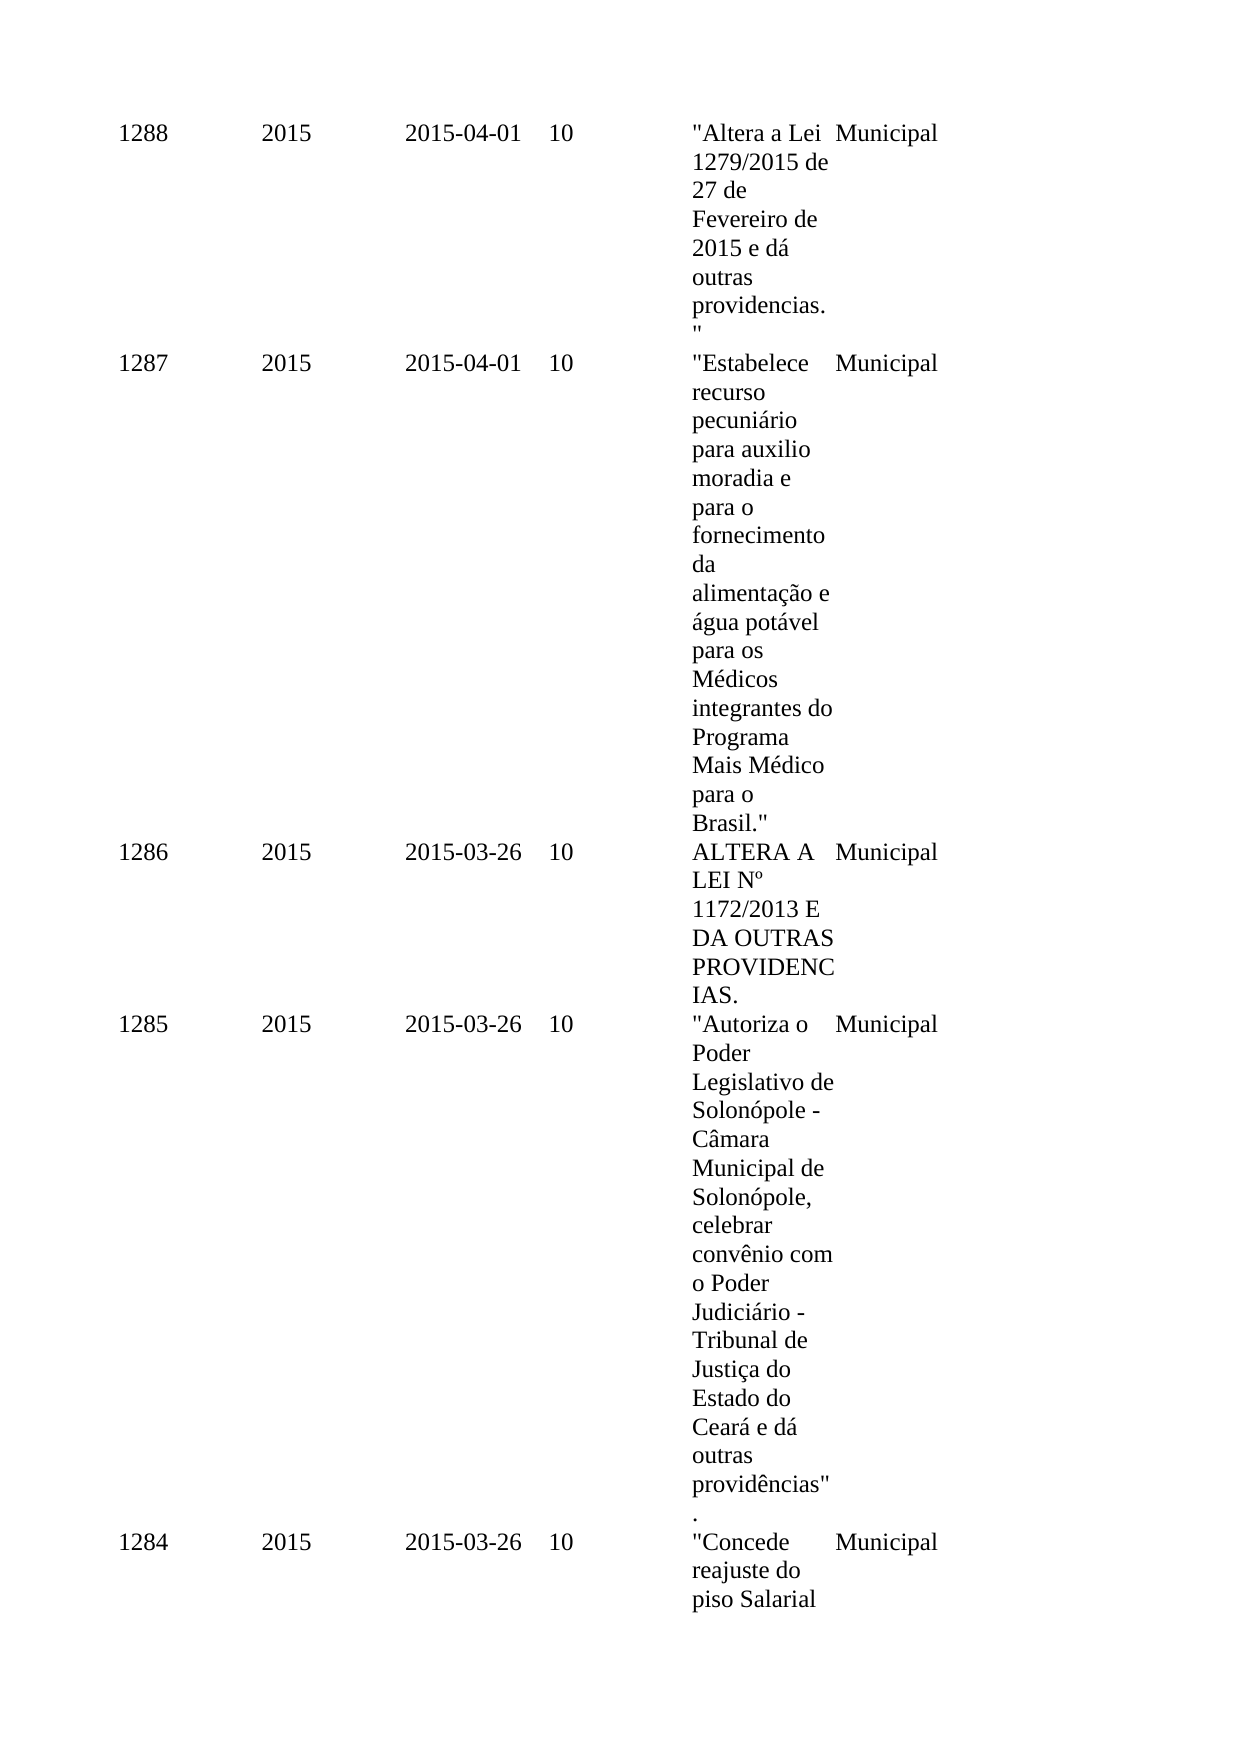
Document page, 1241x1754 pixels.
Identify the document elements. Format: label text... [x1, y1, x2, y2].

table_cell 2015 [261, 1527, 405, 1613]
table_cell 1284 [118, 1527, 261, 1613]
table_cell 1286 [118, 837, 261, 1009]
table_cell 2015-03-26 [405, 837, 548, 1009]
table_cell 2015-04-01 [405, 118, 548, 348]
table_cell Municipal [835, 348, 979, 837]
table_cell "Concede reajuste do piso Salarial [692, 1527, 835, 1613]
table_cell 10 [548, 118, 692, 348]
table_cell [979, 1009, 1122, 1527]
table_cell 2015 [261, 118, 405, 348]
table_cell "Altera a Lei 1279/2015 de 27 de Fevereiro de 2015 e dá outras providencias." [692, 118, 835, 348]
table_cell 1285 [118, 1009, 261, 1527]
table_cell 2015-03-26 [405, 1009, 548, 1527]
table_cell 2015 [261, 348, 405, 837]
table_cell 2015-03-26 [405, 1527, 548, 1613]
table_cell 2015 [261, 837, 405, 1009]
table_cell "Estabelece recurso pecuniário para auxilio moradia e para o fornecimento da alimentação e água potável para os Médicos integrantes do Programa Mais Médico para o Brasil." [692, 348, 835, 837]
table_cell [979, 1527, 1122, 1613]
table_cell 10 [548, 837, 692, 1009]
table_cell [979, 118, 1122, 348]
table_cell ALTERA A LEI Nº 1172/2013 E DA OUTRAS PROVIDENCIAS. [692, 837, 835, 1009]
table_cell 1287 [118, 348, 261, 837]
table_cell Municipal [835, 118, 979, 348]
table_cell Municipal [835, 1527, 979, 1613]
table_cell 10 [548, 348, 692, 837]
table_cell 1288 [118, 118, 261, 348]
table_cell Municipal [835, 837, 979, 1009]
table_cell Municipal [835, 1009, 979, 1527]
table_cell [979, 348, 1122, 837]
table_cell 2015-04-01 [405, 348, 548, 837]
table_cell 10 [548, 1009, 692, 1527]
table_cell [979, 837, 1122, 1009]
table_cell 2015 [261, 1009, 405, 1527]
table_cell "Autoriza o Poder Legislativo de Solonópole - Câmara Municipal de Solonópole, celebrar convênio com o Poder Judiciário - Tribunal de Justiça do Estado do Ceará e dá outras providências". [692, 1009, 835, 1527]
table_cell 10 [548, 1527, 692, 1613]
